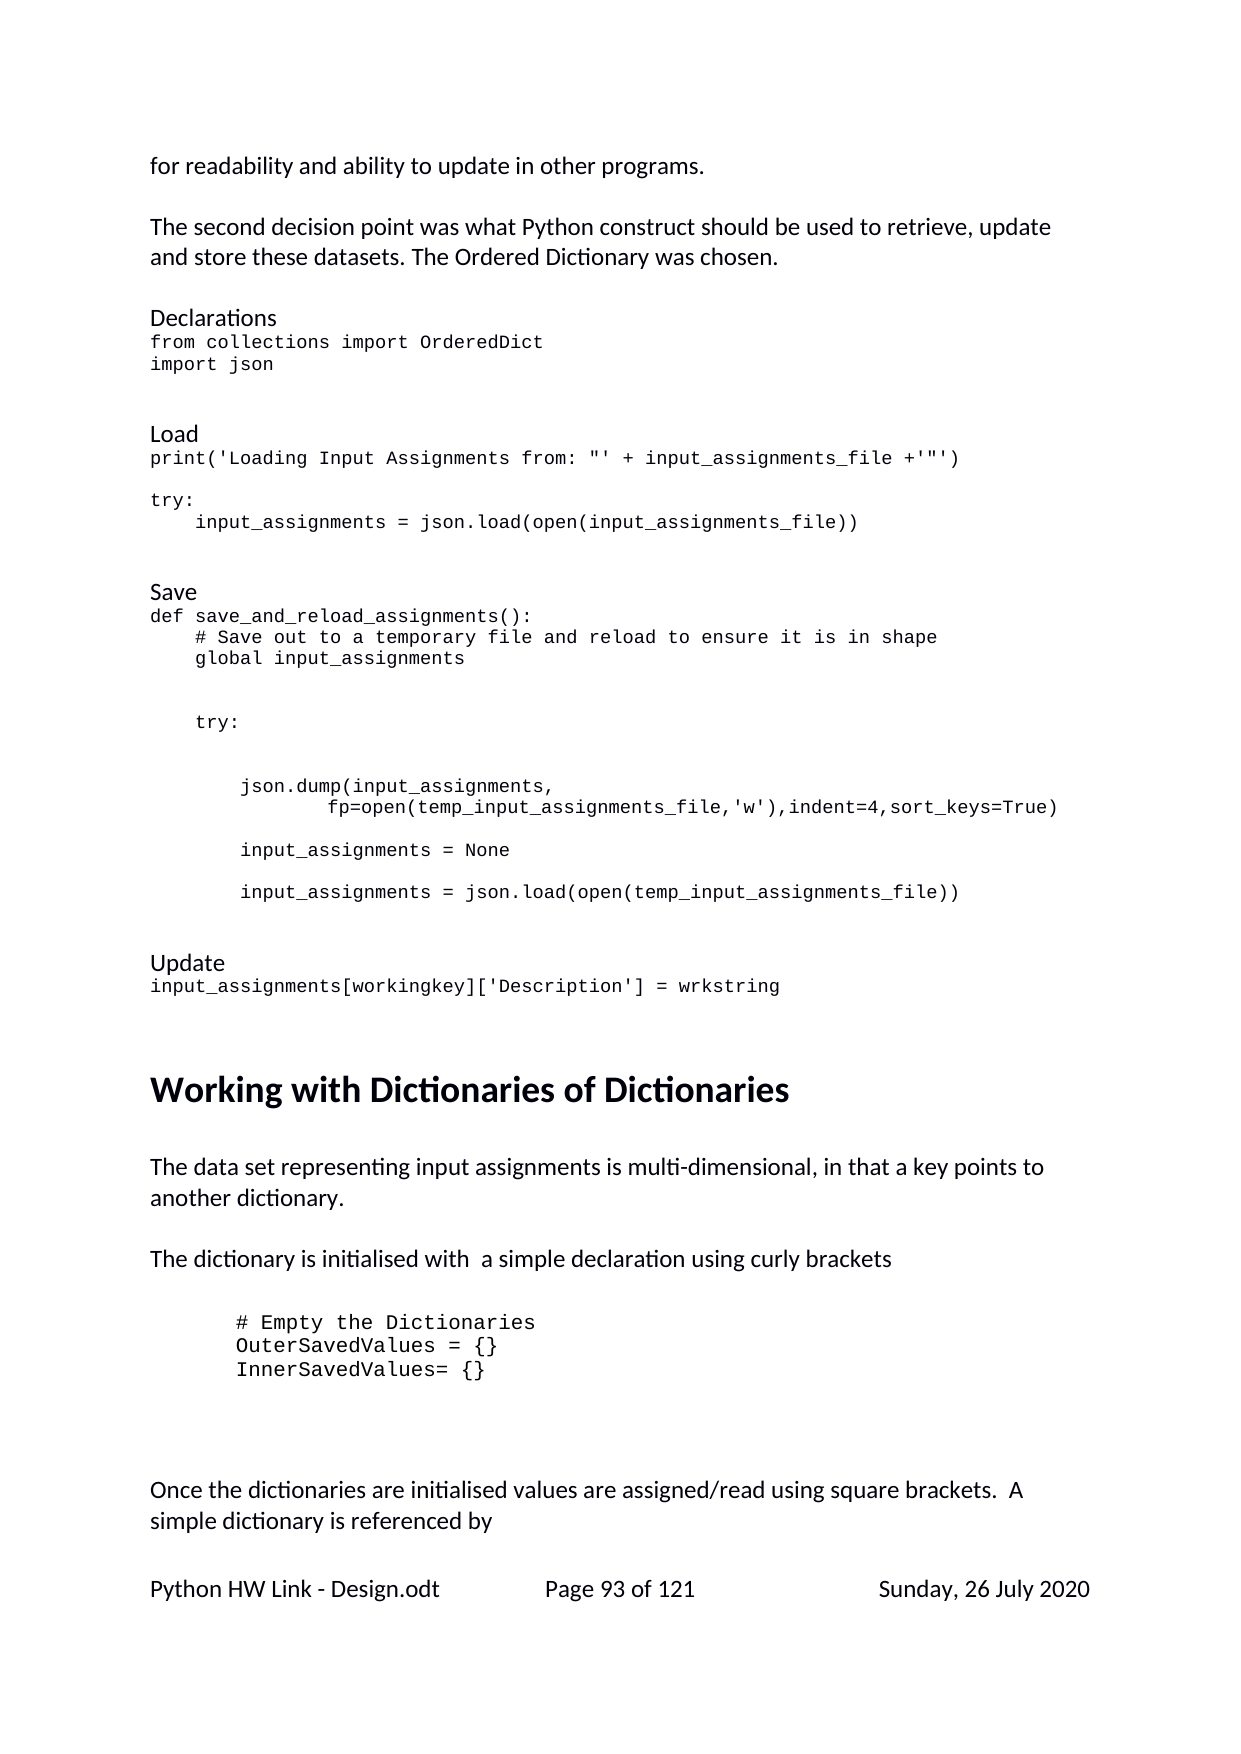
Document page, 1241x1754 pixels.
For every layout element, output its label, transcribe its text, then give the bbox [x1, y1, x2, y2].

text Once the dictionaries are initialised values are assigned/read using square brackets. A simple dictionary is referenced by [150, 1474, 1090, 1536]
text global input_assignments [150, 649, 1090, 670]
text fp=open(temp_input_assignments_file,'w'),indent=4,sort_keys=True) [150, 798, 1090, 819]
text The second decision point was what Python construct should be used to retrieve, update and store these datasets. The Ordered Dictionary was chosen. [150, 211, 1090, 272]
text Declarations [150, 303, 1090, 333]
text input_assignments[workingkey]['Description'] = wrkstring [150, 977, 1090, 998]
text input_assignments = None [150, 840, 1090, 862]
text Update [150, 947, 1090, 977]
text Load [150, 418, 1090, 449]
text The dictionary is initialised with a simple declaration using curly brackets [150, 1243, 1090, 1273]
text def save_and_reload_assignments(): [150, 607, 1090, 628]
text from collections import OrderedDict [150, 333, 1090, 354]
text Save [150, 576, 1090, 607]
subtitle Working with Dictionaries of Dictionaries [150, 1066, 1090, 1112]
text # Save out to a temporary file and reload to ensure it is in shape [150, 628, 1090, 649]
text input_assignments = json.load(open(input_assignments_file)) [150, 512, 1090, 534]
text try: [150, 713, 1090, 734]
text The data set representing input assignments is multi-dimensional, in that a key points to another dictionary. [150, 1151, 1090, 1212]
text import json [150, 354, 1090, 376]
text json.dump(input_assignments, [150, 777, 1090, 798]
text try: [150, 491, 1090, 512]
text input_assignments = json.load(open(temp_input_assignments_file)) [150, 883, 1090, 904]
text print('Loading Input Assignments from: "' + input_assignments_file +'"') [150, 449, 1090, 470]
text for readability and ability to update in other programs. [150, 150, 1090, 181]
